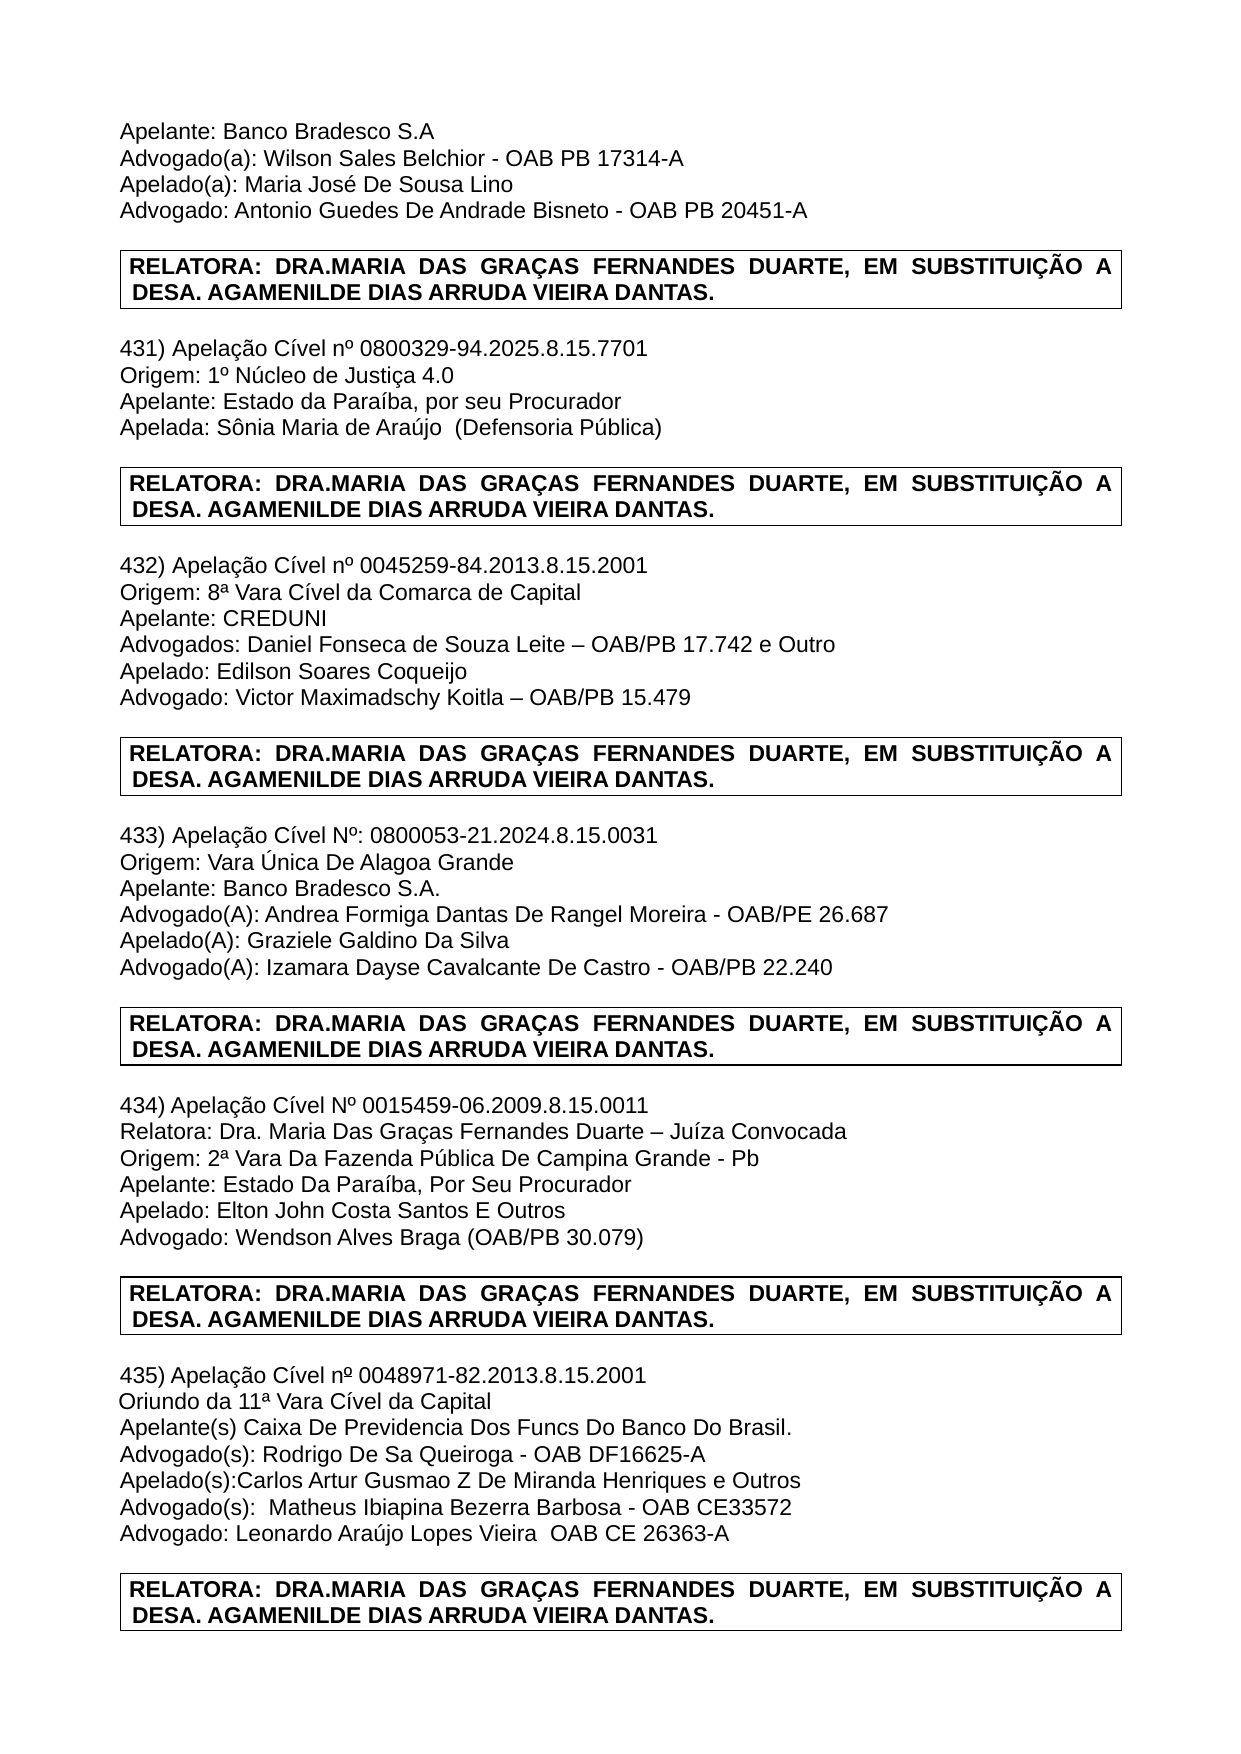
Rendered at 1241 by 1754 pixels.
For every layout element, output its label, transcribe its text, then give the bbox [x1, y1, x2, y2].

text RELATORA: DRA.MARIA DAS GRAÇAS FERNANDES DUARTE, EM SUBSTITUIÇÃO A DESA. AGAMENILDE DIAS ARRUDA VIEIRA DANTAS. [121, 1278, 1121, 1334]
text 434) Apelação Cível Nº 0015459-06.2009.8.15.0011 [119, 1092, 1122, 1118]
text 431) Apelação Cível nº 0800329-94.2025.8.15.7701 [119, 335, 1122, 362]
text Advogado: Antonio Guedes De Andrade Bisneto - OAB PB 20451-A [119, 197, 1122, 223]
text Apelante(s) Caixa De Previdencia Dos Funcs Do Banco Do Brasil. [119, 1414, 1122, 1441]
text Advogado(A): Izamara Dayse Cavalcante De Castro - OAB/PB 22.240 [119, 954, 1122, 980]
text Oriundo da 11ª Vara Cível da Capital [118, 1388, 1122, 1414]
text Advogados: Daniel Fonseca de Souza Leite – OAB/PB 17.742 e Outro [119, 631, 1122, 658]
text 433) Apelação Cível Nº: 0800053-21.2024.8.15.0031 [119, 822, 1122, 848]
text Apelado: Elton John Costa Santos E Outros [119, 1197, 1122, 1224]
text RELATORA: DRA.MARIA DAS GRAÇAS FERNANDES DUARTE, EM SUBSTITUIÇÃO A DESA. AGAMENILDE DIAS ARRUDA VIEIRA DANTAS. [121, 251, 1121, 308]
text Apelante: CREDUNI [119, 605, 1122, 631]
text Origem: 1º Núcleo de Justiça 4.0 [119, 362, 1122, 388]
text Origem: Vara Única De Alagoa Grande [119, 848, 1122, 875]
text Apelado(a): Maria José De Sousa Lino [119, 171, 1122, 197]
text Origem: 2ª Vara Da Fazenda Pública De Campina Grande - Pb [119, 1144, 1122, 1171]
text Apelante: Estado da Paraíba, por seu Procurador [119, 388, 1122, 414]
text Relatora: Dra. Maria Das Graças Fernandes Duarte – Juíza Convocada [119, 1118, 1122, 1144]
text Apelante: Banco Bradesco S.A. [119, 875, 1122, 901]
text 432) Apelação Cível nº 0045259-84.2013.8.15.2001 [119, 552, 1122, 579]
text Apelante: Banco Bradesco S.A [119, 118, 1122, 144]
text Apelado: Edilson Soares Coqueijo [119, 658, 1122, 684]
text RELATORA: DRA.MARIA DAS GRAÇAS FERNANDES DUARTE, EM SUBSTITUIÇÃO A DESA. AGAMENILDE DIAS ARRUDA VIEIRA DANTAS. [121, 1574, 1121, 1630]
text Apelado(s):Carlos Artur Gusmao Z De Miranda Henriques e Outros [119, 1467, 1122, 1493]
text Apelado(A): Graziele Galdino Da Silva [119, 927, 1122, 954]
text Advogado(A): Andrea Formiga Dantas De Rangel Moreira - OAB/PE 26.687 [119, 901, 1122, 927]
text RELATORA: DRA.MARIA DAS GRAÇAS FERNANDES DUARTE, EM SUBSTITUIÇÃO A DESA. AGAMENILDE DIAS ARRUDA VIEIRA DANTAS. [121, 1008, 1121, 1064]
text Advogado: Wendson Alves Braga (OAB/PB 30.079) [119, 1224, 1122, 1250]
text Apelante: Estado Da Paraíba, Por Seu Procurador [119, 1171, 1122, 1197]
text Advogado(s): Matheus Ibiapina Bezerra Barbosa - OAB CE33572 [119, 1493, 1122, 1520]
text Advogado: Leonardo Araújo Lopes Vieira OAB CE 26363-A [119, 1520, 1122, 1546]
text Advogado(a): Wilson Sales Belchior - OAB PB 17314-A [119, 144, 1122, 171]
text RELATORA: DRA.MARIA DAS GRAÇAS FERNANDES DUARTE, EM SUBSTITUIÇÃO A DESA. AGAMENILDE DIAS ARRUDA VIEIRA DANTAS. [121, 468, 1121, 525]
text Origem: 8ª Vara Cível da Comarca de Capital [119, 579, 1122, 605]
text Apelada: Sônia Maria de Araújo (Defensoria Pública) [119, 414, 1122, 441]
text RELATORA: DRA.MARIA DAS GRAÇAS FERNANDES DUARTE, EM SUBSTITUIÇÃO A DESA. AGAMENILDE DIAS ARRUDA VIEIRA DANTAS. [121, 738, 1121, 795]
text Advogado: Victor Maximadschy Koitla – OAB/PB 15.479 [119, 684, 1122, 710]
text Advogado(s): Rodrigo De Sa Queiroga - OAB DF16625-A [119, 1441, 1122, 1467]
text 435) Apelação Cível nº 0048971-82.2013.8.15.2001 [119, 1362, 1122, 1388]
